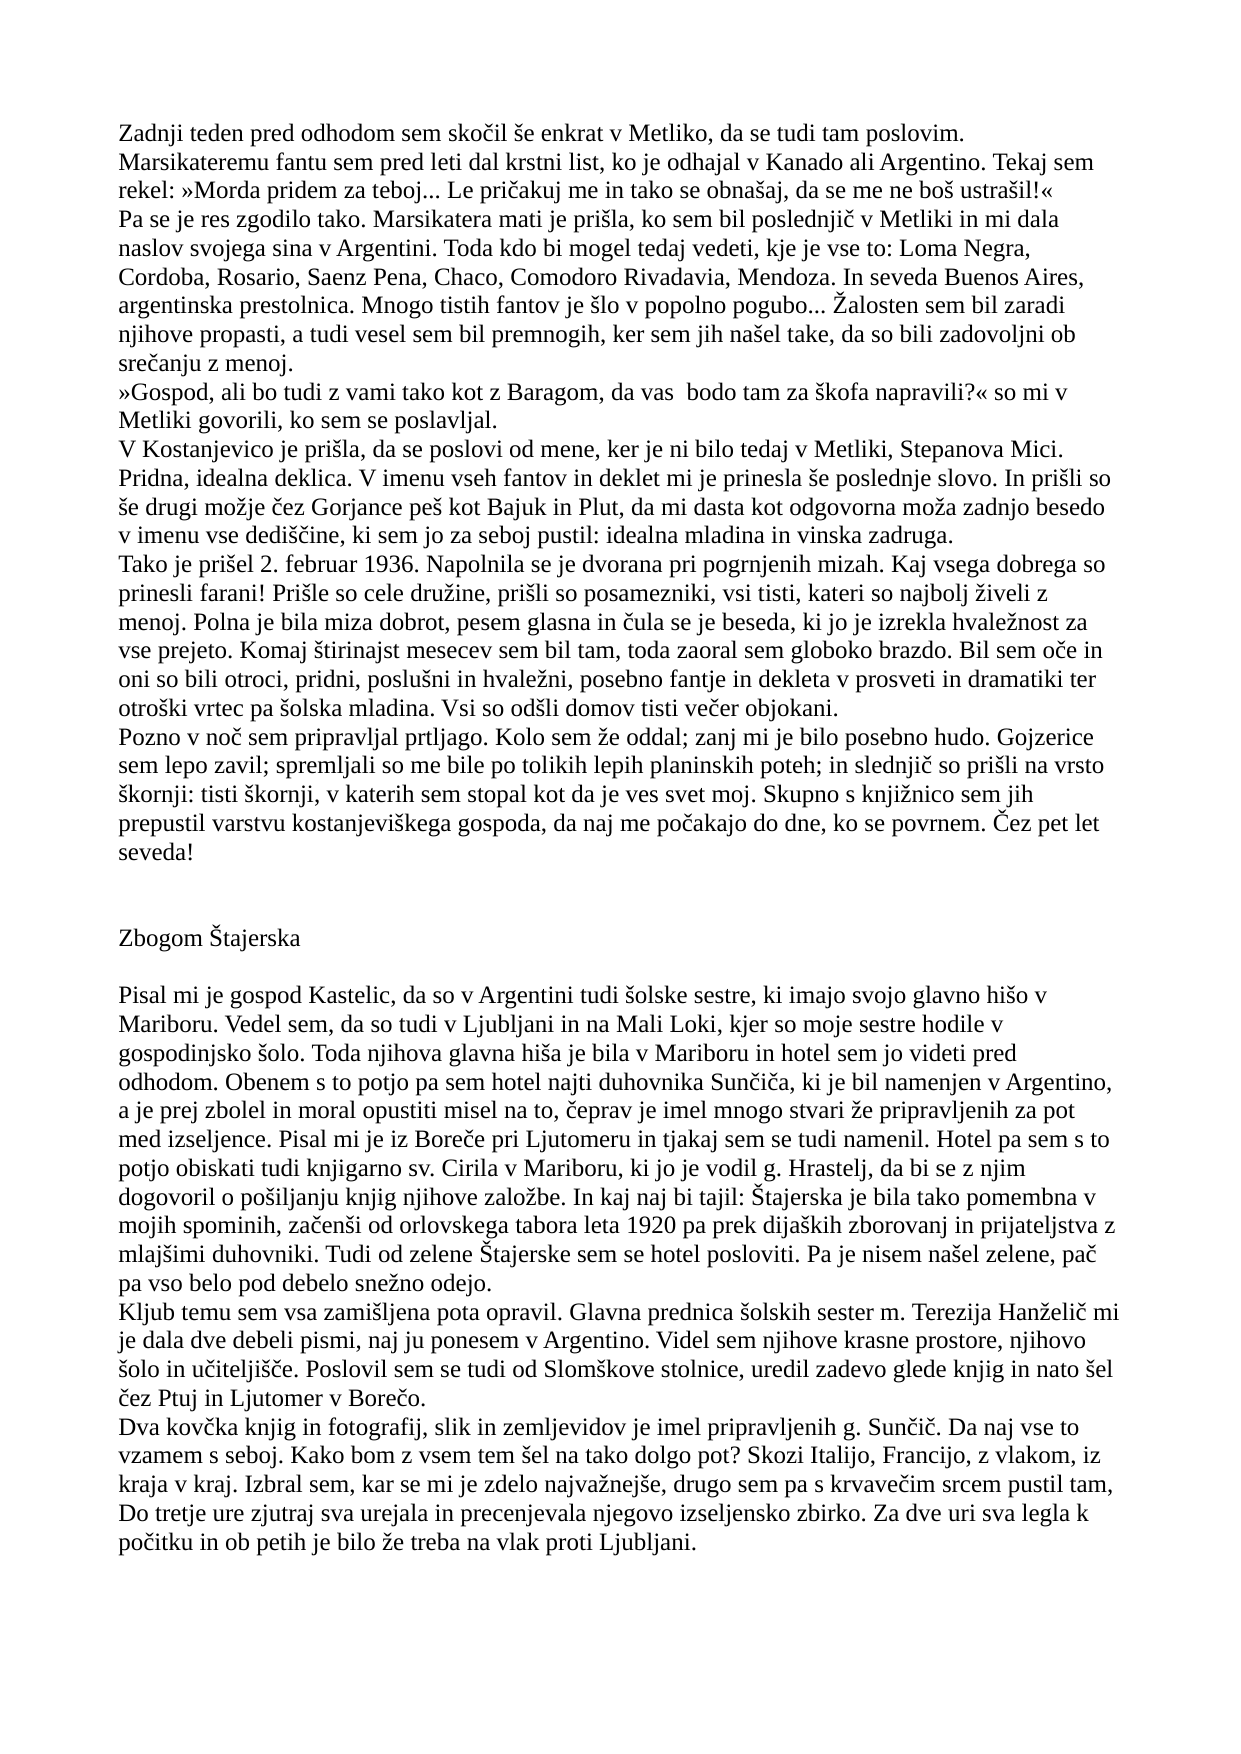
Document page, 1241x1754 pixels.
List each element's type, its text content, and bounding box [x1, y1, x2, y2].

text Pisal mi je gospod Kastelic, da so v Argentini tudi šolske sestre, ki imajo svojo glavno hišo v Mariboru. Vedel sem, da so tudi v Ljubljani in na Mali Loki, kjer so moje sestre hodile v gospodinjsko šolo. Toda njihova glavna hiša je bila v Mariboru in hotel sem jo videti pred odhodom. Obenem s to potjo pa sem hotel najti duhovnika Sunčiča, ki je bil namenjen v Argentino, a je prej zbolel in moral opustiti misel na to, čeprav je imel mnogo stvari že pripravljenih za pot med izseljence. Pisal mi je iz Boreče pri Ljutomeru in tjakaj sem se tudi namenil. Hotel pa sem s to potjo obiskati tudi knjigarno sv. Cirila v Mariboru, ki jo je vodil g. Hrastelj, da bi se z njim dogovoril o pošiljanju knjig njihove založbe. In kaj naj bi tajil: Štajerska je bila tako pomembna v mojih spominih, začenši od orlovskega tabora leta 1920 pa prek dijaških zborovanj in prijateljstva z mlajšimi duhovniki. Tudi od zelene Štajerske sem se hotel posloviti. Pa je nisem našel zelene, pač pa vso belo pod debelo snežno odejo. [118, 981, 1122, 1297]
text Pozno v noč sem pripravljal prtljago. Kolo sem že oddal; zanj mi je bilo posebno hudo. Gojzerice sem lepo zavil; spremljali so me bile po tolikih lepih planinskih poteh; in slednjič so prišli na vrsto škornji: tisti škornji, v katerih sem stopal kot da je ves svet moj. Skupno s knjižnico sem jih prepustil varstvu kostanjeviškega gospoda, da naj me počakajo do dne, ko se povrnem. Čez pet let seveda! [118, 722, 1122, 866]
text Kljub temu sem vsa zamišljena pota opravil. Glavna prednica šolskih sester m. Terezija Hanželič mi je dala dve debeli pismi, naj ju ponesem v Argentino. Videl sem njihove krasne prostore, njihovo šolo in učiteljišče. Poslovil sem se tudi od Slomškove stolnice, uredil zadevo glede knjig in nato šel čez Ptuj in Ljutomer v Borečo. [118, 1297, 1122, 1412]
text Dva kovčka knjig in fotografij, slik in zemljevidov je imel pripravljenih g. Sunčič. Da naj vse to vzamem s seboj. Kako bom z vsem tem šel na tako dolgo pot? Skozi Italijo, Francijo, z vlakom, iz kraja v kraj. Izbral sem, kar se mi je zdelo najvažnejše, drugo sem pa s krvavečim srcem pustil tam, Do tretje ure zjutraj sva urejala in precenjevala njegovo izseljensko zbirko. Za dve uri sva legla k počitku in ob petih je bilo že treba na vlak proti Ljubljani. [118, 1412, 1122, 1556]
text »Gospod, ali bo tudi z vami tako kot z Baragom, da vas bodo tam za škofa napravili?« so mi v Metliki govorili, ko sem se poslavljal. [118, 377, 1122, 434]
text Pa se je res zgodilo tako. Marsikatera mati je prišla, ko sem bil poslednjič v Metliki in mi dala naslov svojega sina v Argentini. Toda kdo bi mogel tedaj vedeti, kje je vse to: Loma Negra, Cordoba, Rosario, Saenz Pena, Chaco, Comodoro Rivadavia, Mendoza. In seveda Buenos Aires, argentinska prestolnica. Mnogo tistih fantov je šlo v popolno pogubo... Žalosten sem bil zaradi njihove propasti, a tudi vesel sem bil premnogih, ker sem jih našel take, da so bili zadovoljni ob srečanju z menoj. [118, 204, 1122, 377]
text Zbogom Štajerska [118, 923, 1122, 952]
text Tako je prišel 2. februar 1936. Napolnila se je dvorana pri pogrnjenih mizah. Kaj vsega dobrega so prinesli farani! Prišle so cele družine, prišli so posamezniki, vsi tisti, kateri so najbolj živeli z menoj. Polna je bila miza dobrot, pesem glasna in čula se je beseda, ki jo je izrekla hvaležnost za vse prejeto. Komaj štirinajst mesecev sem bil tam, toda zaoral sem globoko brazdo. Bil sem oče in oni so bili otroci, pridni, poslušni in hvaležni, posebno fantje in dekleta v prosveti in dramatiki ter otroški vrtec pa šolska mladina. Vsi so odšli domov tisti večer objokani. [118, 549, 1122, 722]
text V Kostanjevico je prišla, da se poslovi od mene, ker je ni bilo tedaj v Metliki, Stepanova Mici. Pridna, idealna deklica. V imenu vseh fantov in deklet mi je prinesla še poslednje slovo. In prišli so še drugi možje čez Gorjance peš kot Bajuk in Plut, da mi dasta kot odgovorna moža zadnjo besedo v imenu vse dediščine, ki sem jo za seboj pustil: idealna mladina in vinska zadruga. [118, 434, 1122, 549]
text Zadnji teden pred odhodom sem skočil še enkrat v Metliko, da se tudi tam poslovim. Marsikateremu fantu sem pred leti dal krstni list, ko je odhajal v Kanado ali Argentino. Tekaj sem rekel: »Morda pridem za teboj... Le pričakuj me in tako se obnašaj, da se me ne boš ustrašil!« [118, 118, 1122, 204]
